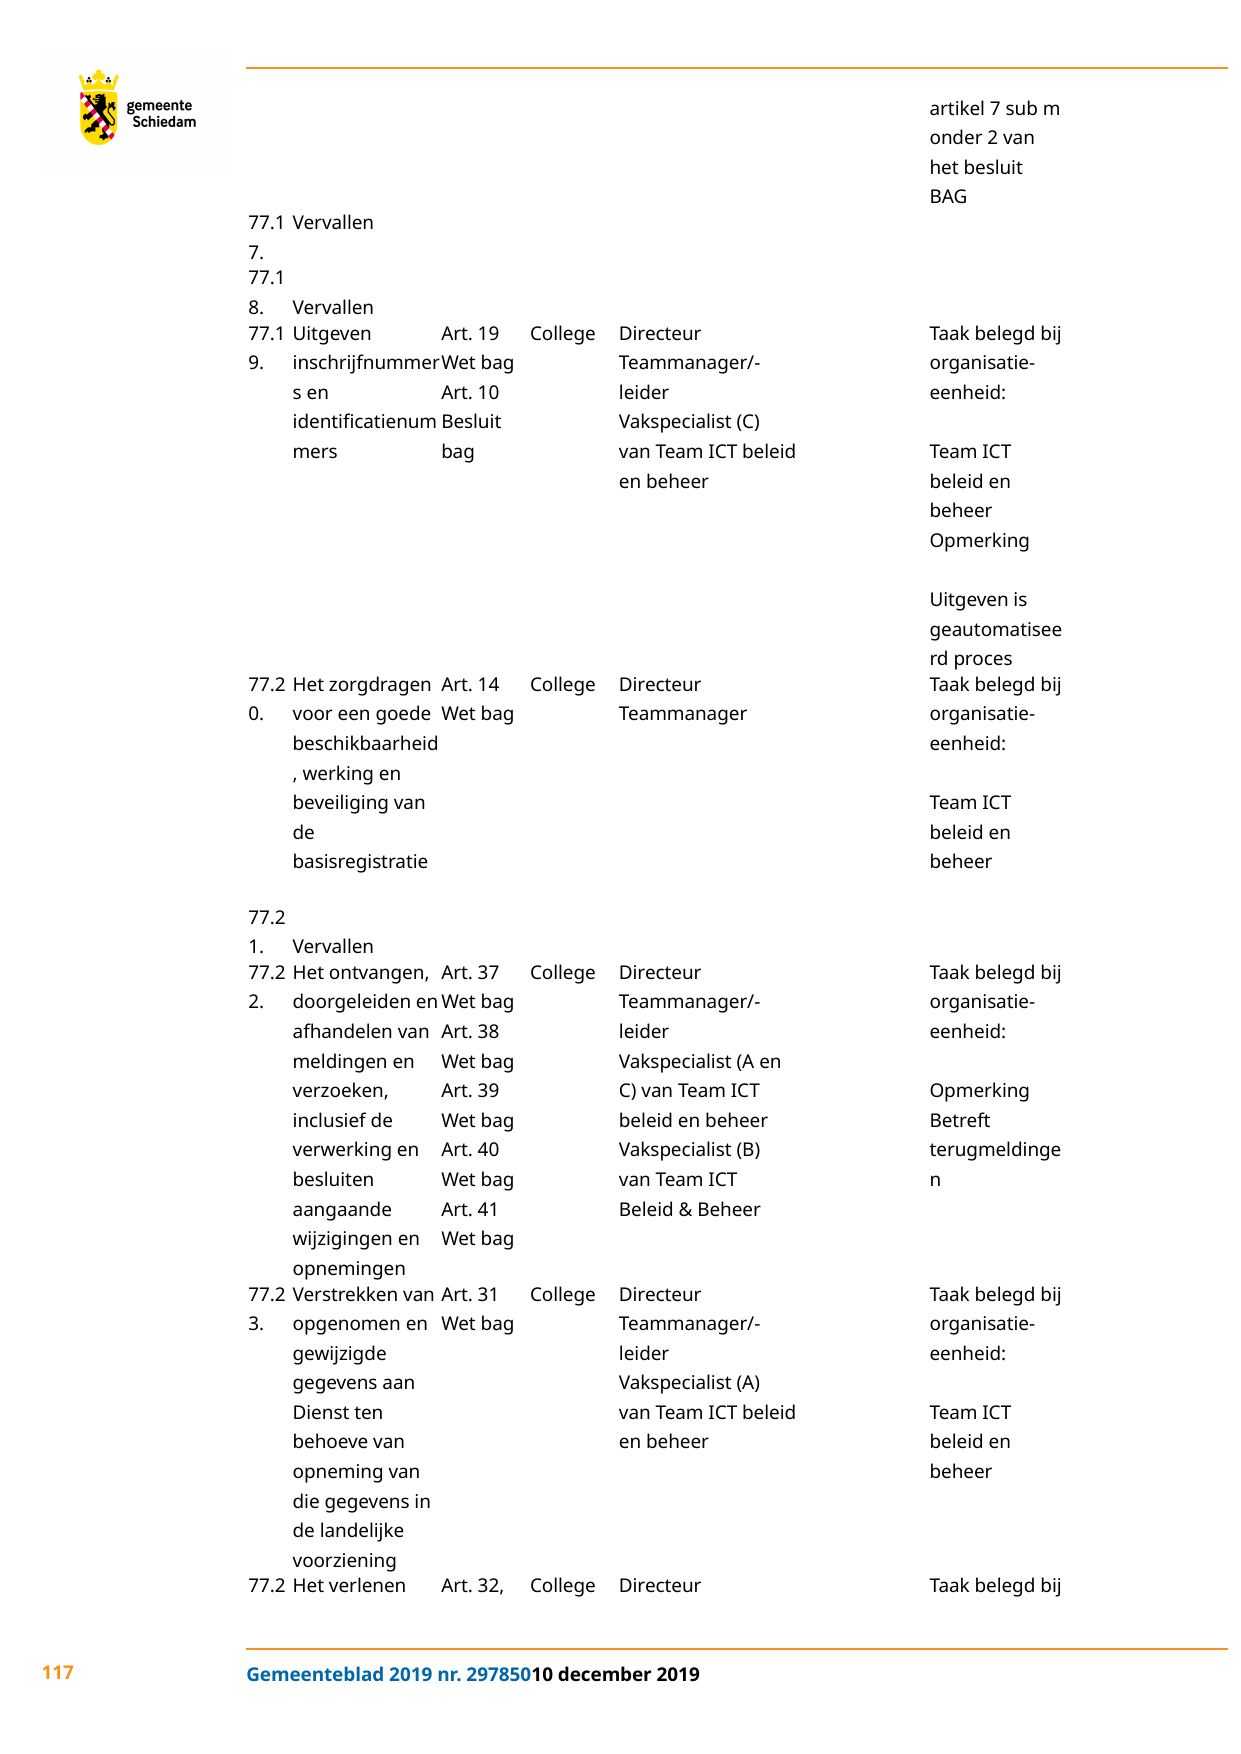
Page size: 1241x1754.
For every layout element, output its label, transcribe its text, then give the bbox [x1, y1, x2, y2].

table_cell Directeur Teammanager/-leider Vakspecialist (A) van Team ICT beleid en beheer [619, 1281, 796, 1573]
table_cell College [530, 1573, 619, 1598]
table_cell [619, 904, 796, 959]
table_cell [248, 95, 292, 209]
table_cell Taak belegd bij [929, 1573, 1063, 1598]
table_cell [929, 265, 1063, 320]
table_cell College [530, 1281, 619, 1573]
table_cell Vervallen [293, 265, 441, 320]
table_cell Art. 32, [441, 1573, 530, 1598]
table_cell Art. 14 Wet bag [441, 671, 530, 904]
table_cell 77.17. [248, 209, 292, 264]
table_cell [796, 320, 929, 671]
table_cell Taak belegd bij organisatie-eenheid: Team ICT beleid en beheer [929, 671, 1063, 904]
table_cell College [530, 959, 619, 1281]
table_cell [293, 95, 441, 209]
table_cell [796, 209, 929, 264]
table_cell [796, 265, 929, 320]
table_cell Directeur Teammanager [619, 671, 796, 904]
table_cell [619, 95, 796, 209]
table_cell 77.20. [248, 671, 292, 904]
table_cell [530, 95, 619, 209]
table_cell artikel 7 sub m onder 2 van het besluit BAG [929, 95, 1063, 209]
table_cell [530, 209, 619, 264]
table_cell 77.19. [248, 320, 292, 671]
table_cell [530, 904, 619, 959]
table_cell 77.2 [248, 1573, 292, 1598]
table_cell Het verlenen [293, 1573, 441, 1598]
table_cell [441, 209, 530, 264]
table_cell [441, 265, 530, 320]
table_cell Art. 31 Wet bag [441, 1281, 530, 1573]
table_cell Taak belegd bij organisatie-eenheid: Opmerking Betreft terugmeldingen [929, 959, 1063, 1281]
table_cell [441, 95, 530, 209]
table_cell Taak belegd bij organisatie-eenheid: Team ICT beleid en beheer [929, 1281, 1063, 1573]
table_cell [796, 671, 929, 904]
table_cell Vervallen [293, 904, 441, 959]
table_cell College [530, 320, 619, 671]
table_cell [619, 265, 796, 320]
table_cell 77.22. [248, 959, 292, 1281]
table_cell [619, 209, 796, 264]
table_cell Vervallen [293, 209, 441, 264]
table_cell Het zorgdragen voor een goede beschikbaarheid, werking en beveiliging van de basisregistratie [293, 671, 441, 904]
picture [41, 47, 231, 172]
table_cell Directeur Teammanager/-leider Vakspecialist (A en C) van Team ICT beleid en beheer Vakspecialist (B) van Team ICT Beleid & Beheer [619, 959, 796, 1281]
table_cell [796, 1281, 929, 1573]
table_cell 77.21. [248, 904, 292, 959]
table_cell Taak belegd bij organisatie-eenheid: Team ICT beleid en beheer Opmerking Uitgeven is geautomatiseerd proces [929, 320, 1063, 671]
table_cell [441, 904, 530, 959]
table_cell Directeur [619, 1573, 796, 1598]
table_cell [929, 209, 1063, 264]
table_cell Verstrekken van opgenomen en gewijzigde gegevens aan Dienst ten behoeve van opneming van die gegevens in de landelijke voorziening [293, 1281, 441, 1573]
table_cell 77.23. [248, 1281, 292, 1573]
table_cell Uitgeven inschrijfnummers en identificatienummers [293, 320, 441, 671]
table_cell Directeur Teammanager/-leider Vakspecialist (C) van Team ICT beleid en beheer [619, 320, 796, 671]
table_cell Art. 19 Wet bag Art. 10 Besluit bag [441, 320, 530, 671]
table_cell College [530, 671, 619, 904]
table_cell [796, 95, 929, 209]
table_cell [796, 959, 929, 1281]
table_cell [530, 265, 619, 320]
table_cell Art. 37 Wet bag Art. 38 Wet bag Art. 39 Wet bag Art. 40 Wet bag Art. 41 Wet bag [441, 959, 530, 1281]
table_cell 77.18. [248, 265, 292, 320]
table_cell [929, 904, 1063, 959]
table_cell Het ontvangen, doorgeleiden en afhandelen van meldingen en verzoeken, inclusief de verwerking en besluiten aangaande wijzigingen en opnemingen [293, 959, 441, 1281]
table_cell [796, 1573, 929, 1598]
table_cell [796, 904, 929, 959]
